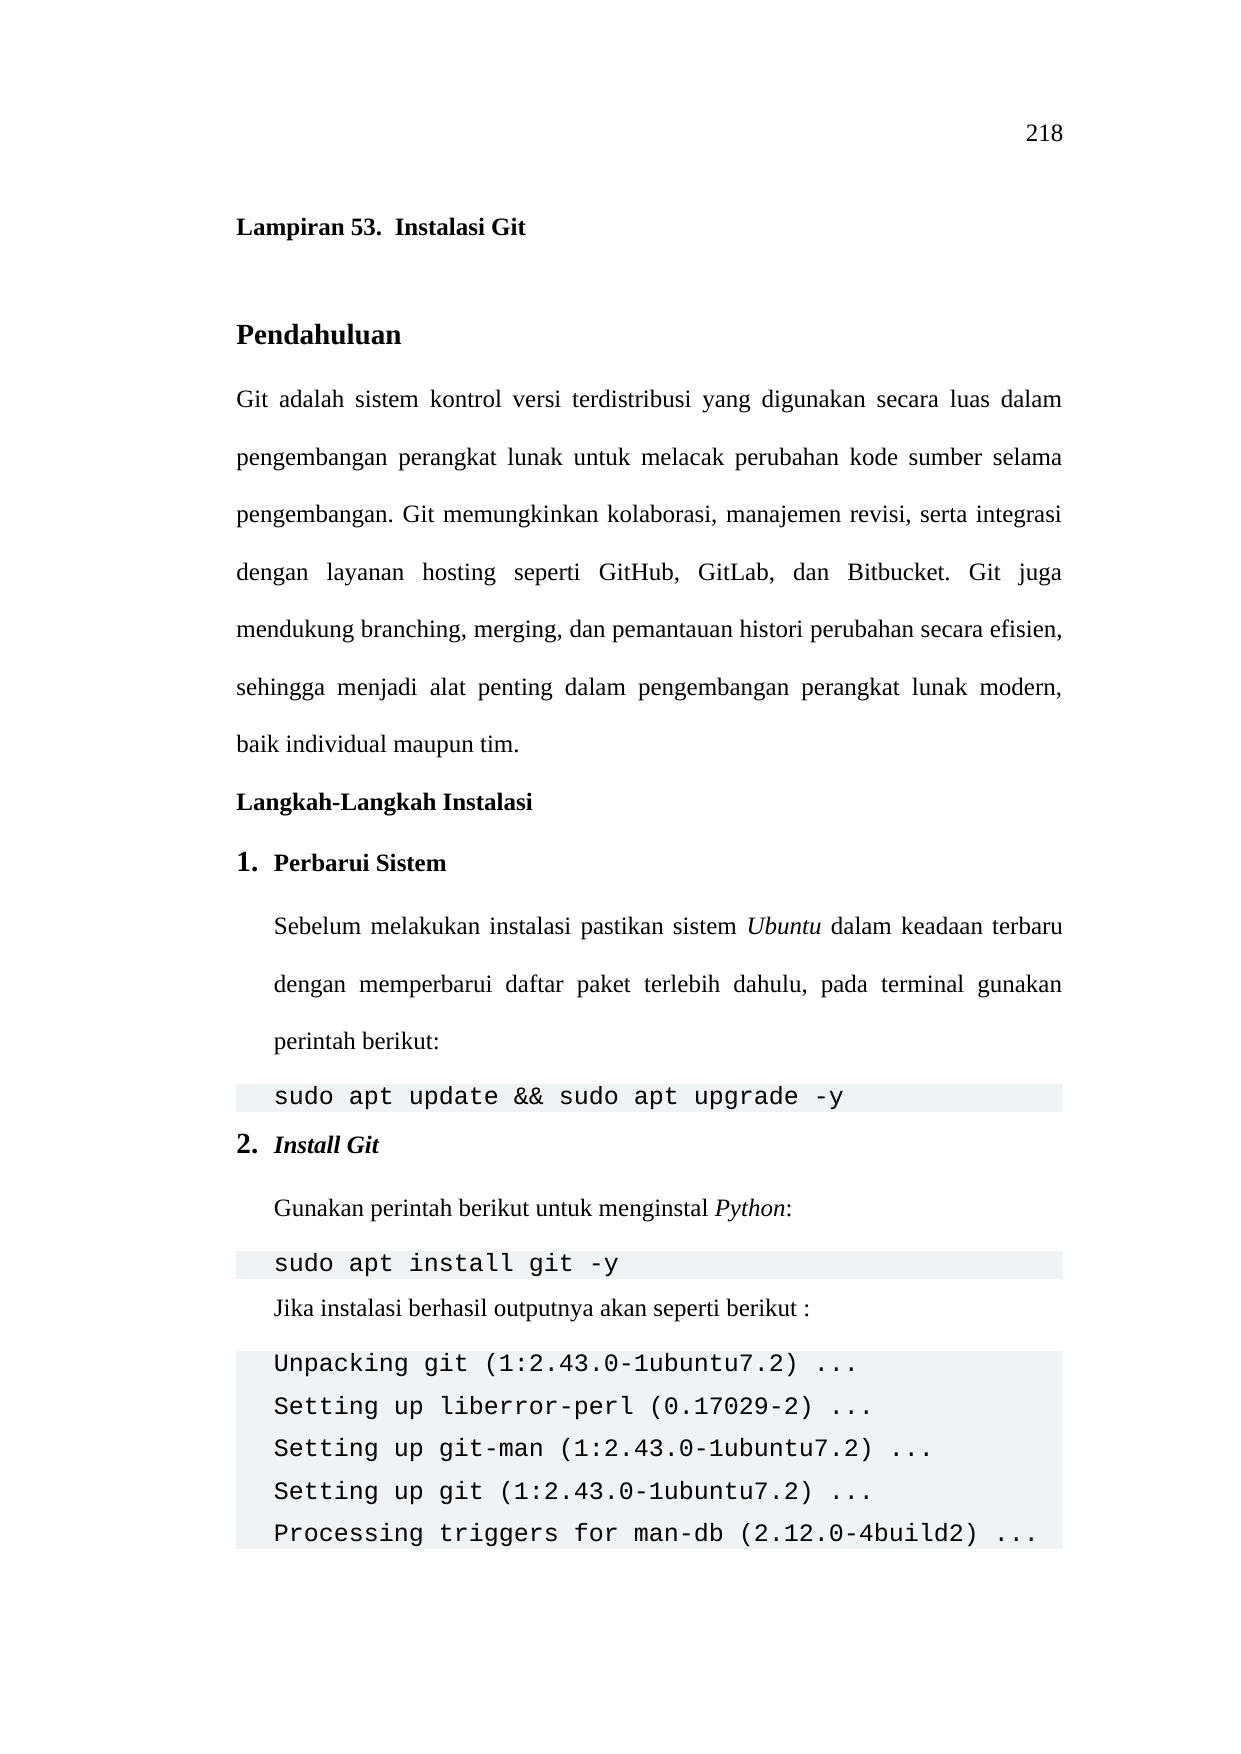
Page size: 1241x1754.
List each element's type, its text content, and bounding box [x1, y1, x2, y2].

list Setting up git-man (1:2.43.0-1ubuntu7.2) ... [236, 1436, 1063, 1464]
list Processing triggers for man-db (2.12.0-4build2) ... [236, 1521, 1063, 1549]
list Instalasi Git [236, 212, 1063, 241]
list Unpacking git (1:2.43.0-1ubuntu7.2) ... [236, 1351, 1063, 1379]
text Langkah-Langkah Instalasi [236, 787, 1063, 816]
list Gunakan perintah berikut untuk menginstal Python: [236, 1193, 1063, 1222]
list Setting up liberror-perl (0.17029-2) ... [236, 1393, 1063, 1422]
text Pendahuluan [236, 317, 1063, 351]
list Setting up git (1:2.43.0-1ubuntu7.2) ... [236, 1478, 1063, 1507]
list sudo apt update && sudo apt upgrade -y [236, 1084, 1063, 1112]
text Git adalah sistem kontrol versi terdistribusi yang digunakan secara luas dalam pengembangan perangkat lunak untuk melacak perubahan kode sumber selama pengembangan. Git memungkinkan kolaborasi, manajemen revisi, serta integrasi dengan layanan hosting seperti GitHub, GitLab, dan Bitbucket. Git juga mendukung branching, merging, dan pemantauan histori perubahan secara efisien, sehingga menjadi alat penting dalam pengembangan perangkat lunak modern, baik individual maupun tim. [236, 384, 1063, 758]
list Jika instalasi berhasil outputnya akan seperti berikut : [236, 1293, 1063, 1322]
list sudo apt install git -y [236, 1251, 1063, 1279]
list Perbarui Sistem [236, 844, 1063, 878]
list Sebelum melakukan instalasi pastikan sistem Ubuntu dalam keadaan terbaru dengan memperbarui daftar paket terlebih dahulu, pada terminal gunakan perintah berikut: [236, 911, 1063, 1055]
list Install Git [236, 1126, 1063, 1160]
